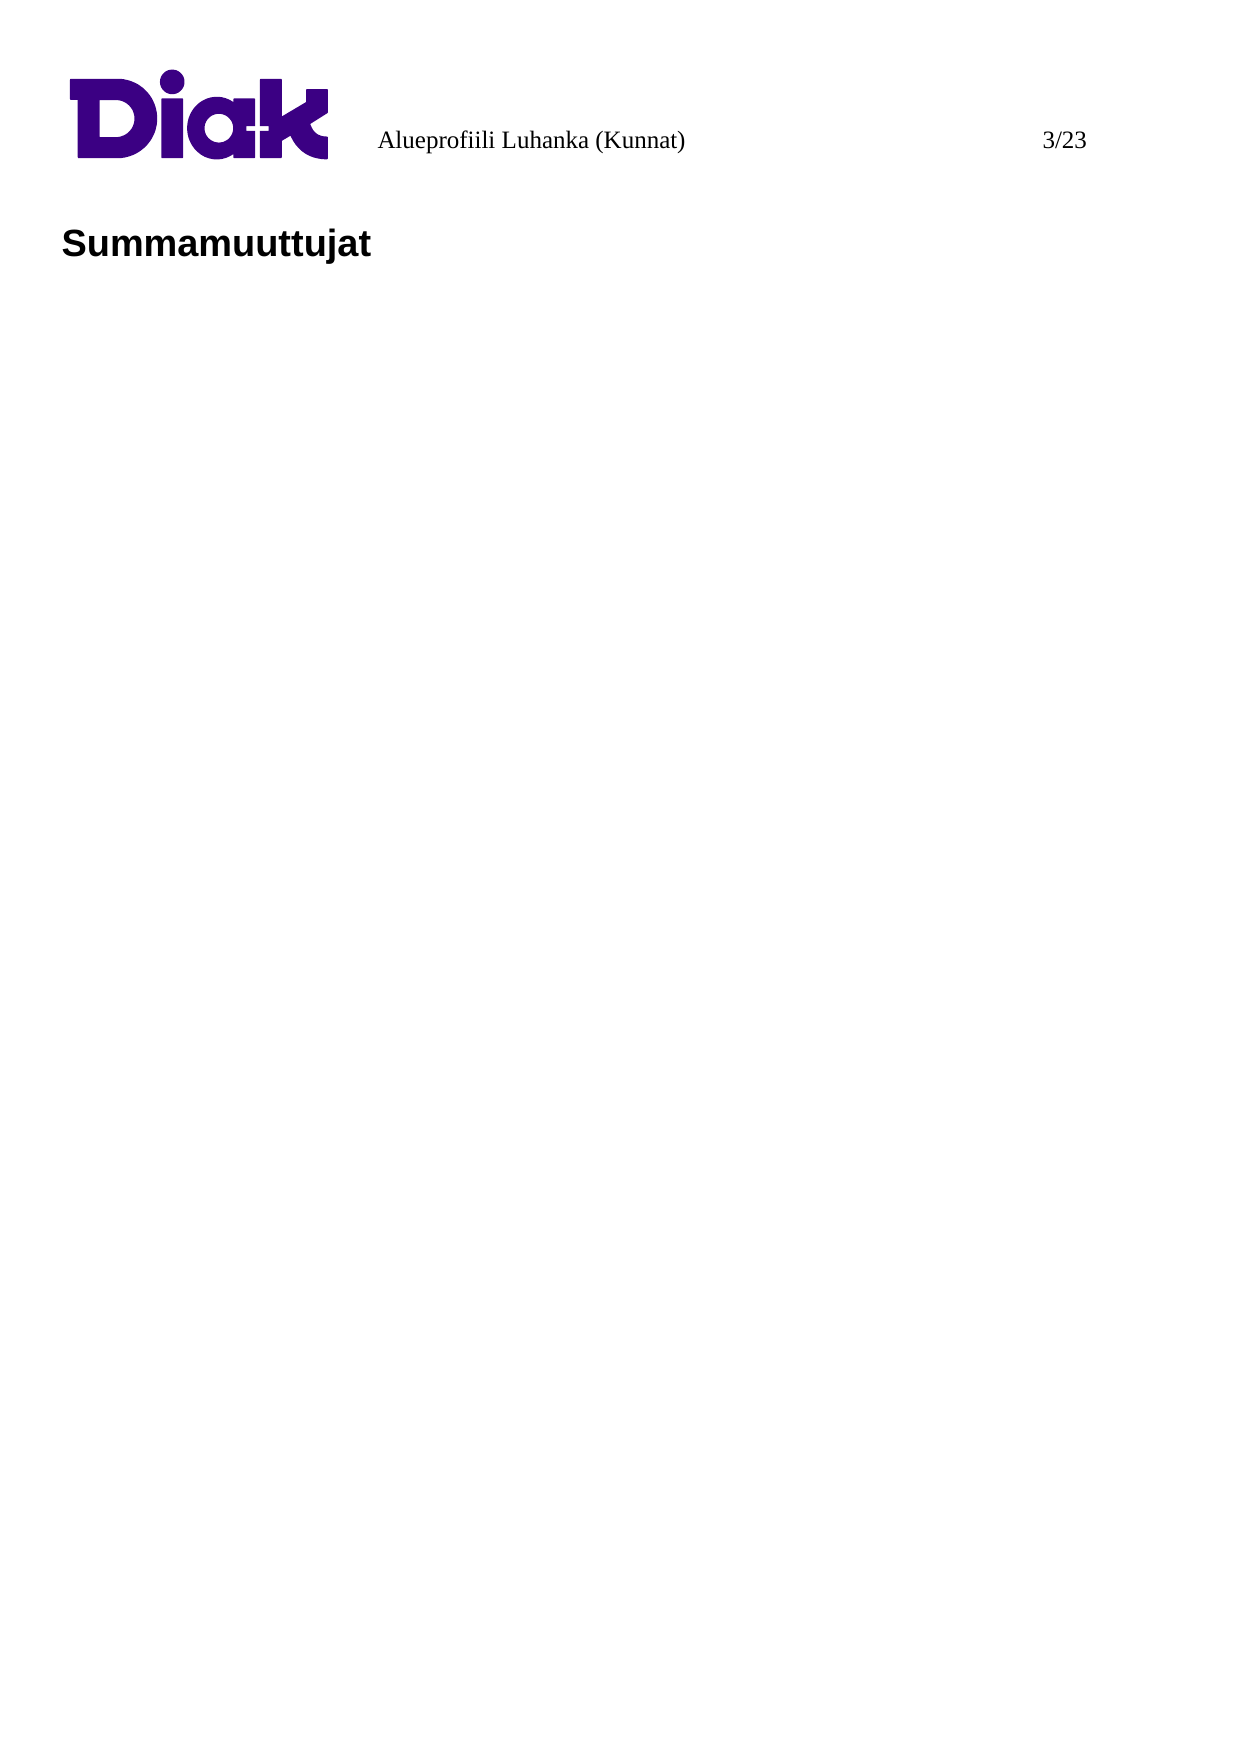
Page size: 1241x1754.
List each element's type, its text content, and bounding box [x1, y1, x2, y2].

subtitle Summamuuttujat [61, 221, 1179, 265]
